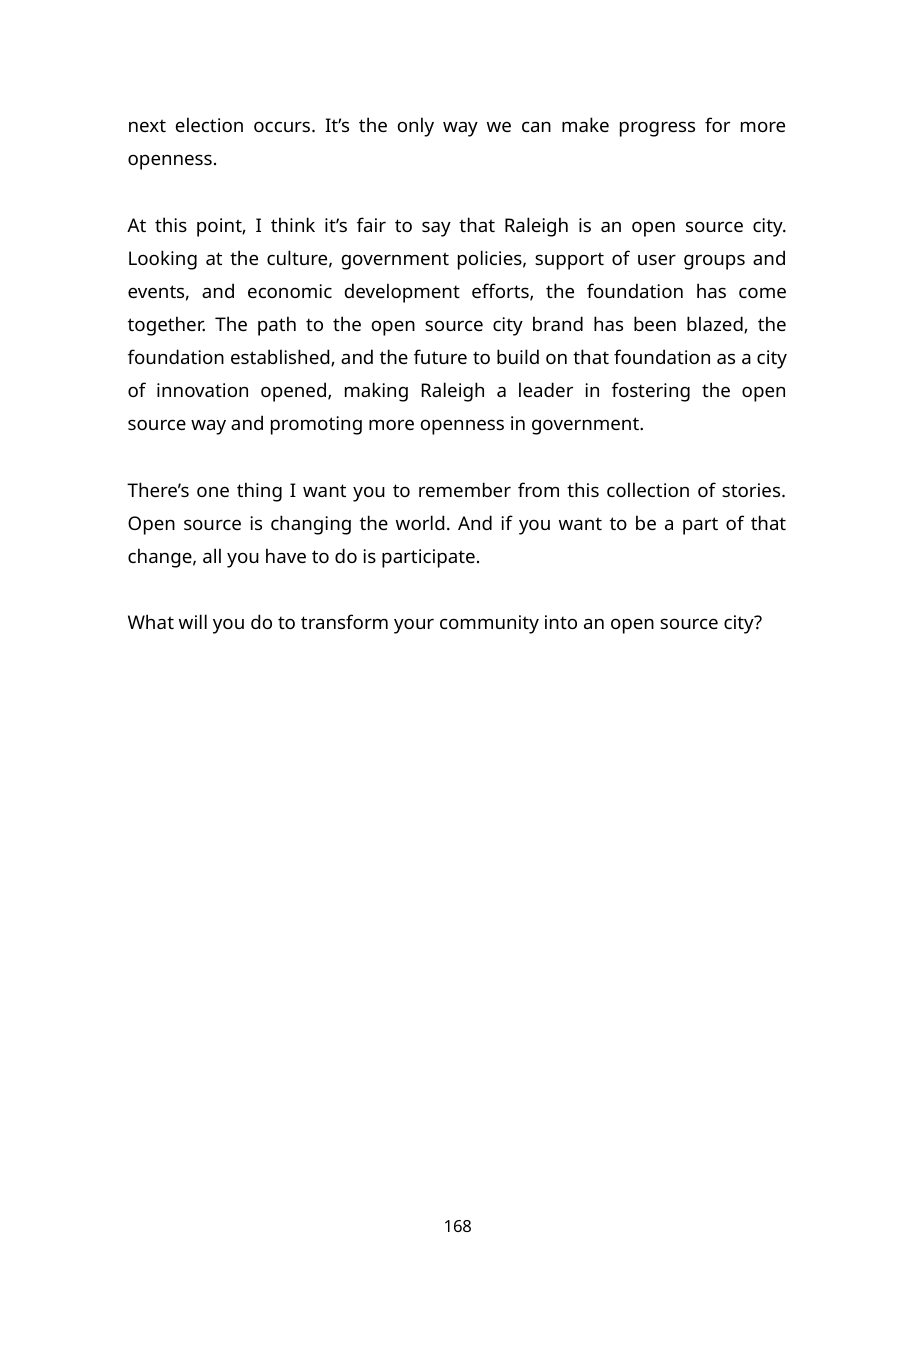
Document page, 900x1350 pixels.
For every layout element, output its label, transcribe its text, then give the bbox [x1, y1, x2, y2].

text What will you do to transform your community into an open source city? [127, 609, 787, 635]
text At this point, I think it’s fair to say that Raleigh is an open source city. Looking at the culture, government policies, support of user groups and events, and economic development efforts, the foundation has come together. The path to the open source city brand has been blazed, the foundation established, and the future to build on that foundation as a city of innovation opened, making Raleigh a leader in fostering the open source way and promoting more openness in government. [127, 212, 787, 436]
text There’s one thing I want you to remember from this collection of stories. Open source is changing the world. And if you want to be a part of that change, all you have to do is participate. [127, 477, 787, 569]
text next election occurs. It’s the only way we can make progress for more openness. [127, 112, 787, 171]
